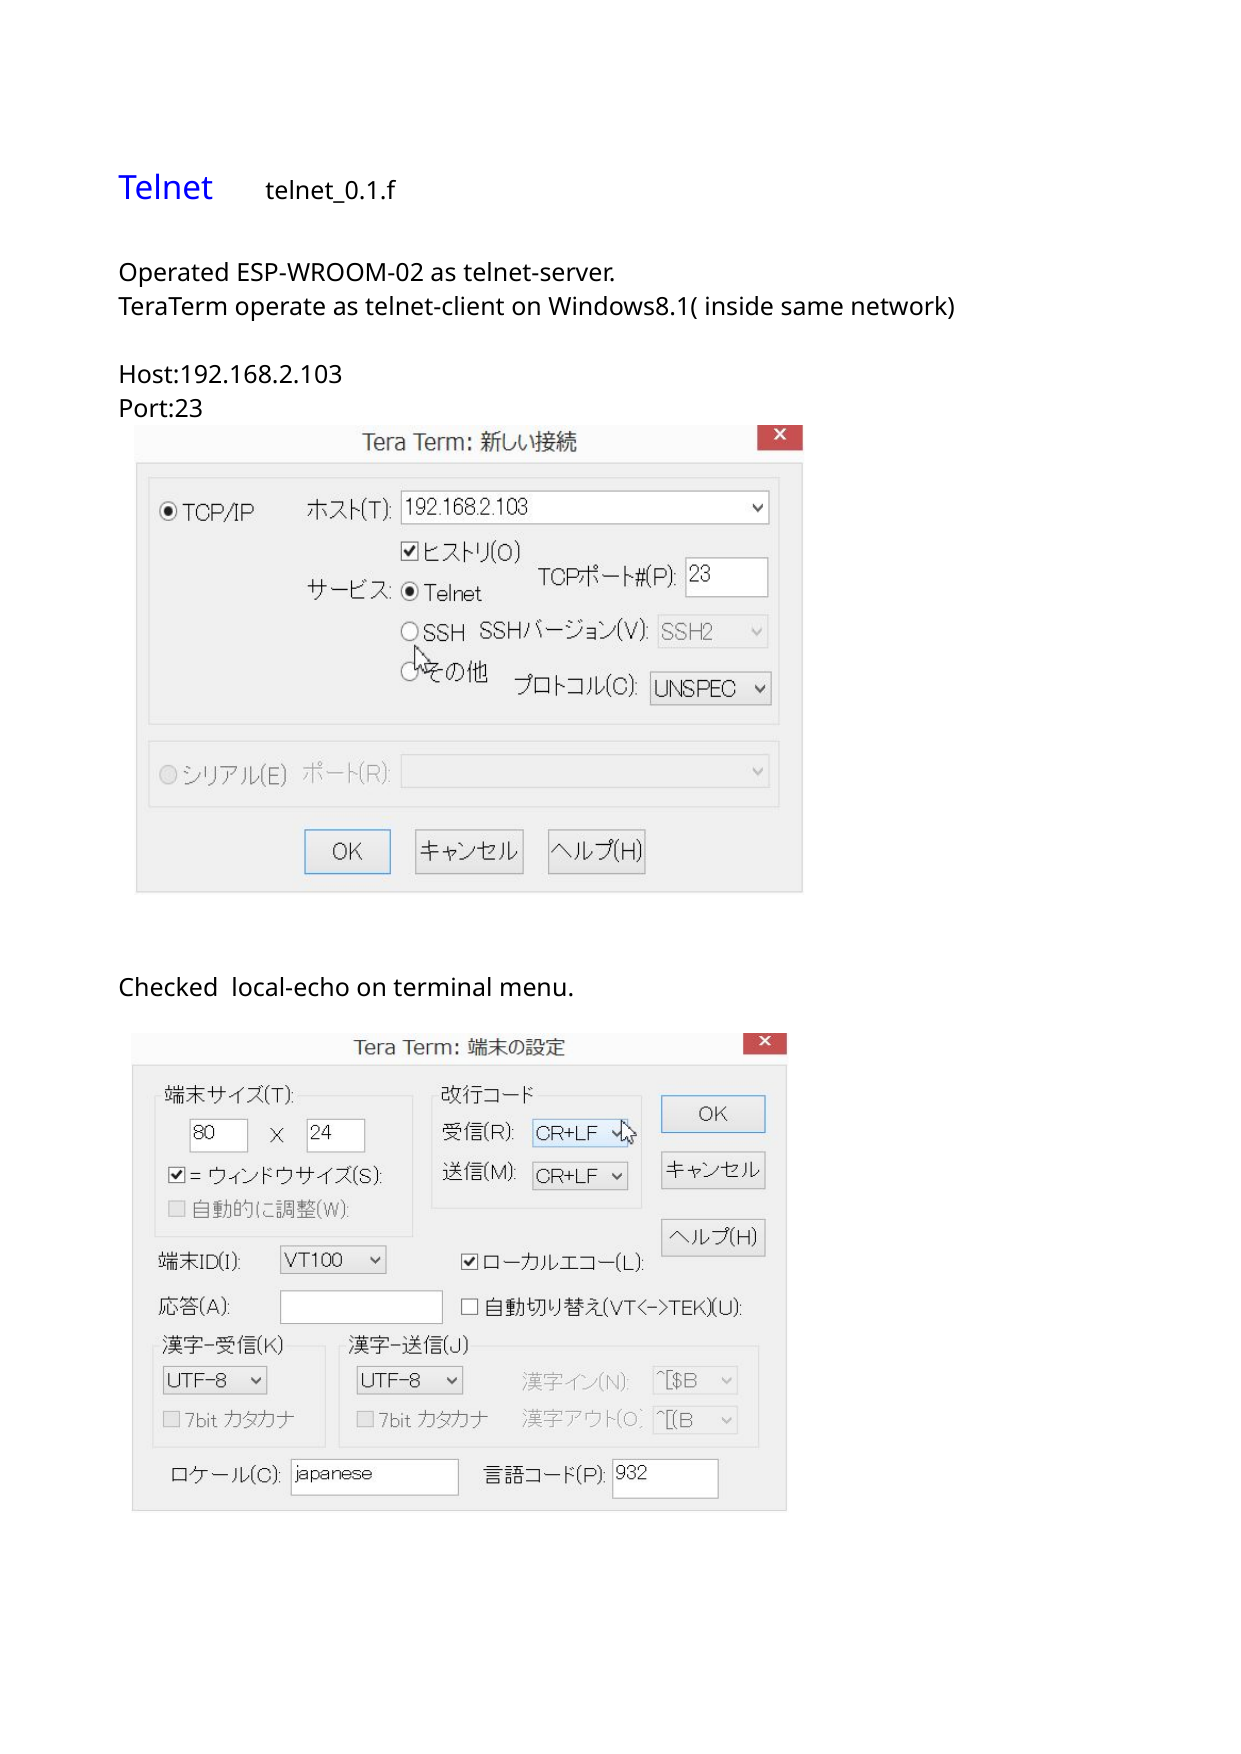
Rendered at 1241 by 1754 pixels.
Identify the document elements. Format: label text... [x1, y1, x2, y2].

text Telnet telnet_0.1.f [118, 163, 1122, 209]
text Port:23 [118, 391, 1122, 425]
text Host:192.168.2.103 [118, 357, 1122, 391]
text Checked local-echo on terminal menu. [118, 970, 1122, 1004]
picture [131, 1033, 789, 1513]
picture [134, 425, 805, 895]
text TeraTerm operate as telnet-client on Windows8.1( inside same network) [118, 288, 1122, 322]
text Operated ESP-WROOM-02 as telnet-server. [118, 254, 1122, 288]
